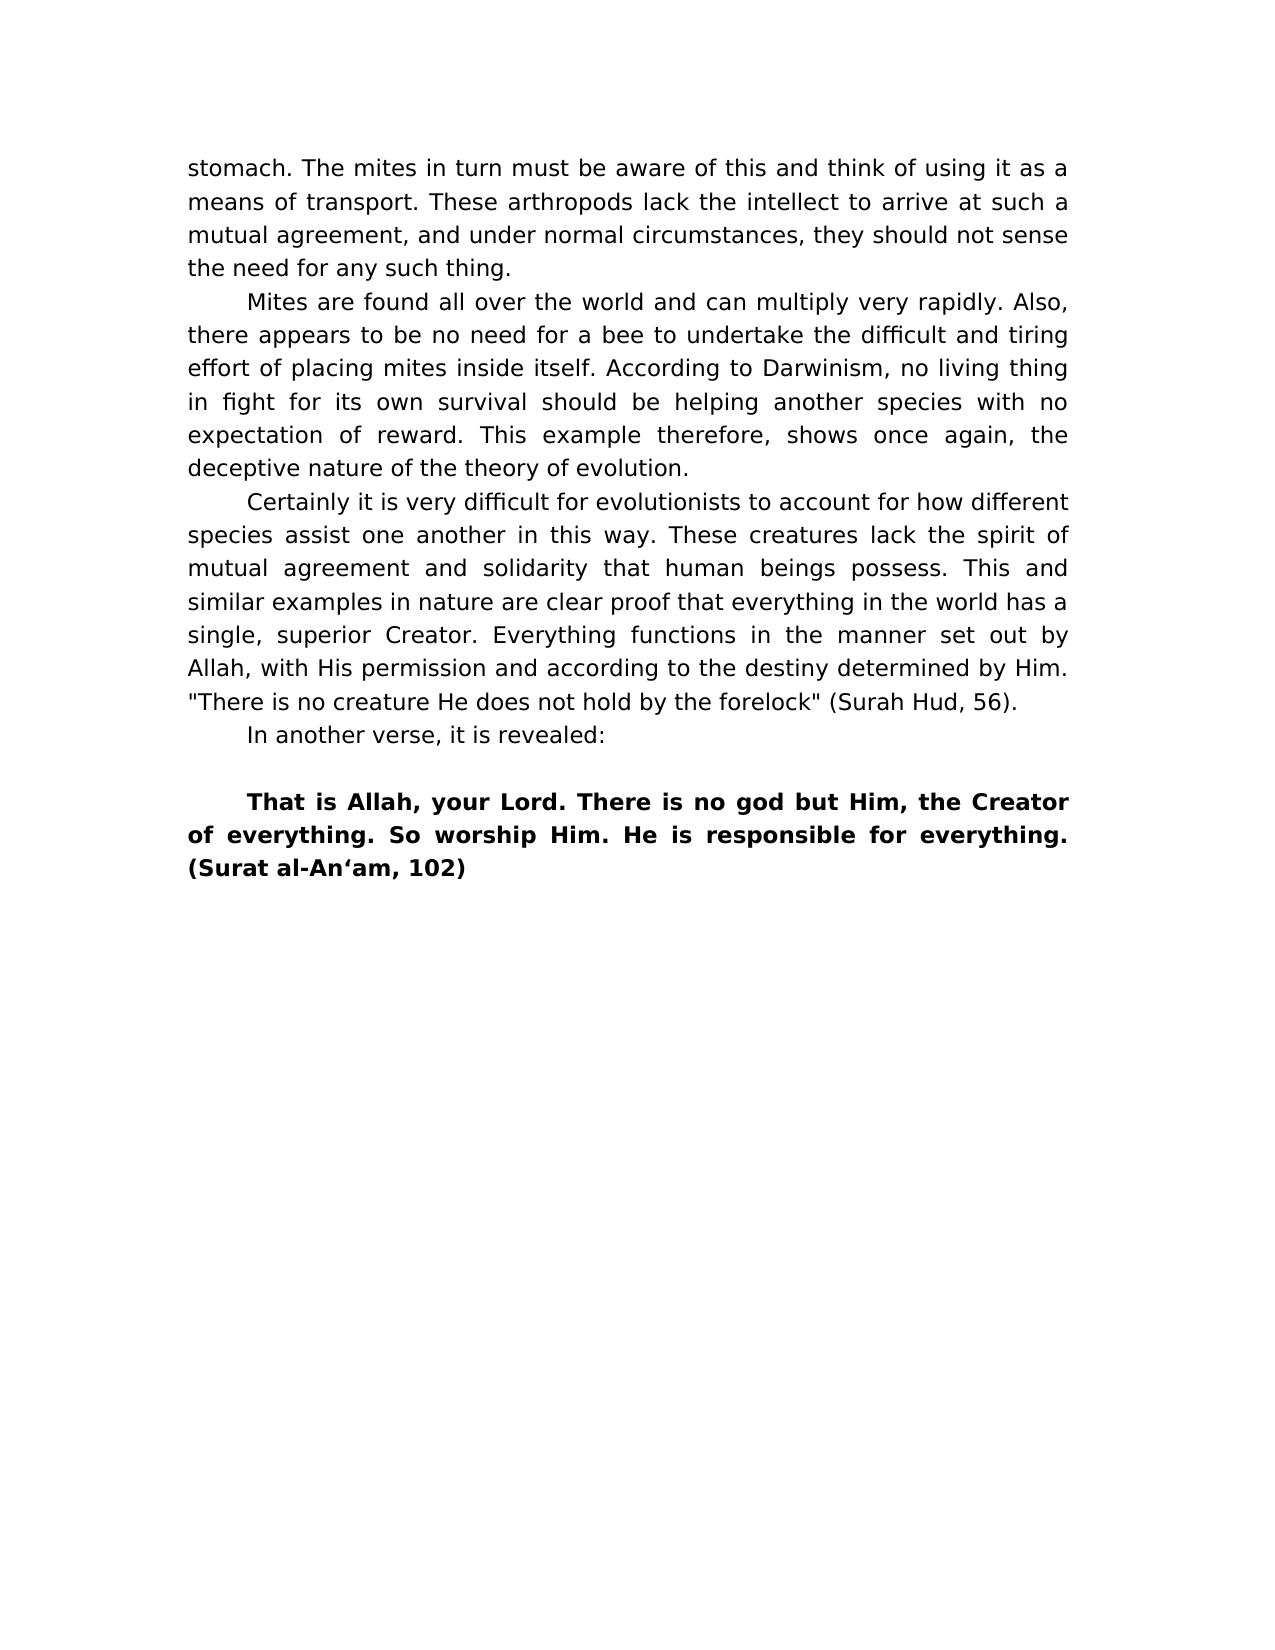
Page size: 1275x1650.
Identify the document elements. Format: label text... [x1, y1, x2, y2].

text In another verse, it is revealed: [187, 717, 1070, 750]
text stomach. The mites in turn must be aware of this and think of using it as a means of transport. These arthropods lack the intellect to arrive at such a mutual agreement, and under normal circumstances, they should not sense the need for any such thing. [187, 150, 1070, 283]
text That is Allah, your Lord. There is no god but Him, the Creator of everything. So worship Him. He is responsible for everything. (Surat al-An‘am, 102) [187, 783, 1070, 883]
text Mites are found all over the world and can multiply very rapidly. Also, there appears to be no need for a bee to undertake the difficult and tiring effort of placing mites inside itself. According to Darwinism, no living thing in fight for its own survival should be helping another species with no expectation of reward. This example therefore, shows once again, the deceptive nature of the theory of evolution. [187, 283, 1070, 483]
text Certainly it is very difficult for evolutionists to account for how different species assist one another in this way. These creatures lack the spirit of mutual agreement and solidarity that human beings possess. This and similar examples in nature are clear proof that everything in the world has a single, superior Creator. Everything functions in the manner set out by Allah, with His permission and according to the destiny determined by Him. "There is no creature He does not hold by the forelock" (Surah Hud, 56). [187, 483, 1070, 717]
